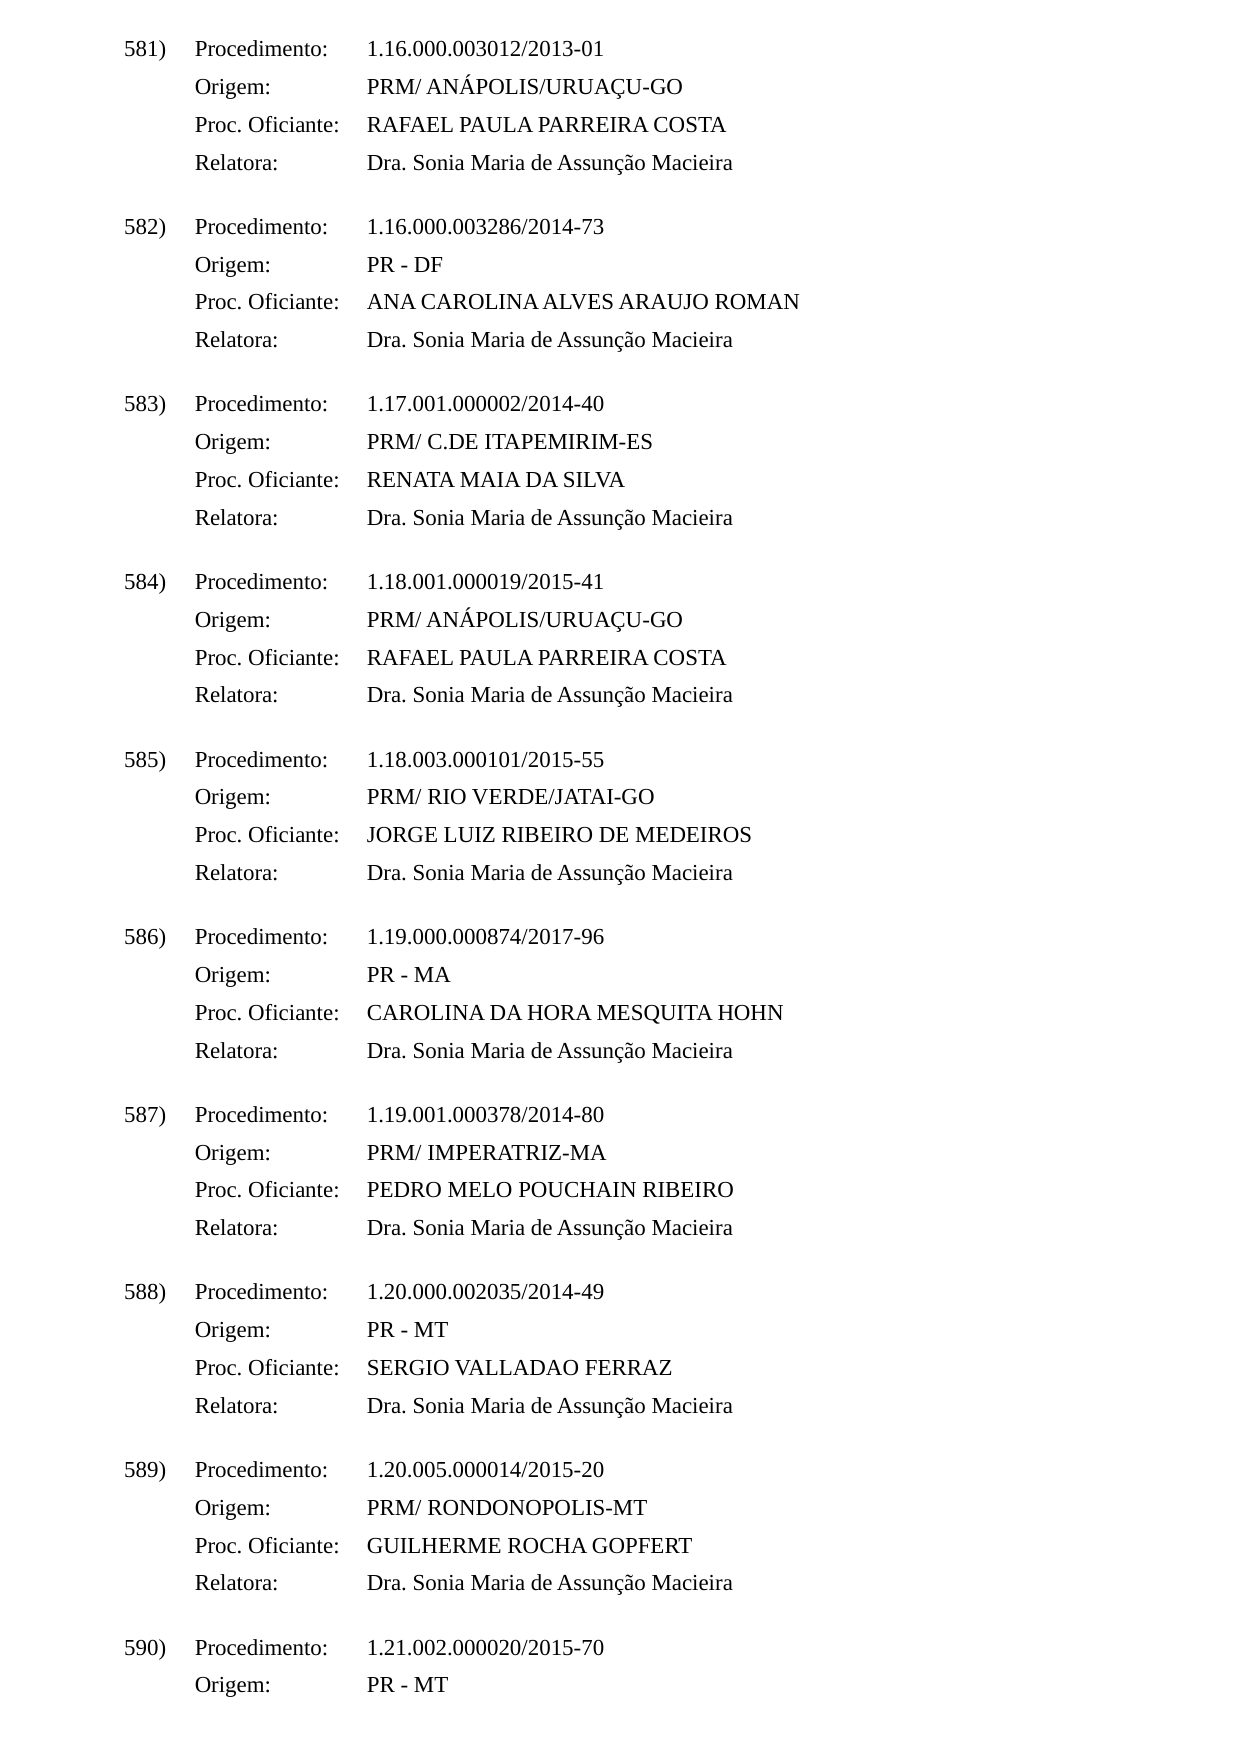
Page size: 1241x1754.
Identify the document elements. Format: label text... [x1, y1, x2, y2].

table_cell Origem: [189, 245, 361, 283]
table_cell [118, 853, 189, 891]
table_cell Origem: [189, 1488, 361, 1526]
table_header Procedimento: [189, 740, 361, 778]
table_cell PRM/ RIO VERDE/JATAI-GO [361, 778, 1122, 816]
table_cell Relatora: [189, 143, 361, 181]
table_cell PRM/ IMPERATRIZ-MA [361, 1133, 1122, 1171]
table_cell Relatora: [189, 1564, 361, 1602]
table_cell Dra. Sonia Maria de Assunção Macieira [361, 321, 1122, 358]
table_cell Proc. Oficiante: [189, 283, 361, 321]
table_header 1.18.001.000019/2015-41 [361, 562, 1122, 600]
table_cell Proc. Oficiante: [189, 1171, 361, 1208]
table_cell Proc. Oficiante: [189, 993, 361, 1031]
table_cell Origem: [189, 600, 361, 638]
table_header Procedimento: [189, 385, 361, 422]
table_cell [118, 1386, 189, 1424]
table_cell Dra. Sonia Maria de Assunção Macieira [361, 676, 1122, 713]
table_cell PRM/ ANÁPOLIS/URUAÇU-GO [361, 600, 1122, 638]
table_cell Origem: [189, 955, 361, 993]
table_header Procedimento: [189, 1273, 361, 1311]
table_cell GUILHERME ROCHA GOPFERT [361, 1526, 1122, 1564]
table_cell [118, 283, 189, 321]
table_cell [118, 638, 189, 676]
table_cell [118, 423, 189, 460]
table_header Procedimento: [189, 207, 361, 245]
table_cell PR - MT [361, 1311, 1122, 1348]
table_cell Dra. Sonia Maria de Assunção Macieira [361, 498, 1122, 536]
table_header 1.18.003.000101/2015-55 [361, 740, 1122, 778]
table_cell Dra. Sonia Maria de Assunção Macieira [361, 1031, 1122, 1069]
table_cell [118, 676, 189, 713]
table_cell Origem: [189, 423, 361, 460]
table_header 585) [118, 740, 189, 778]
table_cell [118, 778, 189, 816]
table_header Procedimento: [189, 1450, 361, 1488]
table_cell Relatora: [189, 853, 361, 891]
table_cell [118, 1031, 189, 1069]
table_header 583) [118, 385, 189, 422]
table_cell Origem: [189, 67, 361, 105]
table_cell PRM/ RONDONOPOLIS-MT [361, 1488, 1122, 1526]
table_cell Dra. Sonia Maria de Assunção Macieira [361, 1386, 1122, 1424]
table_cell Proc. Oficiante: [189, 1348, 361, 1386]
table_cell [118, 816, 189, 853]
table_cell [118, 245, 189, 283]
table_cell Proc. Oficiante: [189, 816, 361, 853]
table_header Procedimento: [189, 30, 361, 67]
table_cell Proc. Oficiante: [189, 638, 361, 676]
table_cell Proc. Oficiante: [189, 105, 361, 143]
table_cell Origem: [189, 1666, 361, 1703]
table_cell PEDRO MELO POUCHAIN RIBEIRO [361, 1171, 1122, 1208]
table_cell Relatora: [189, 1386, 361, 1424]
table_cell Dra. Sonia Maria de Assunção Macieira [361, 1209, 1122, 1246]
table_header 586) [118, 918, 189, 955]
table_cell [118, 143, 189, 181]
table_header 587) [118, 1095, 189, 1133]
table_cell [118, 460, 189, 498]
table_cell RENATA MAIA DA SILVA [361, 460, 1122, 498]
table_cell Relatora: [189, 321, 361, 358]
table_cell RAFAEL PAULA PARREIRA COSTA [361, 638, 1122, 676]
table_cell [118, 67, 189, 105]
table_cell [118, 1526, 189, 1564]
table_header 1.16.000.003012/2013-01 [361, 30, 1122, 67]
table_header Procedimento: [189, 1628, 361, 1666]
table_header 588) [118, 1273, 189, 1311]
table_cell [118, 321, 189, 358]
table_header 1.17.001.000002/2014-40 [361, 385, 1122, 422]
table_cell [118, 993, 189, 1031]
table_cell SERGIO VALLADAO FERRAZ [361, 1348, 1122, 1386]
table_header Procedimento: [189, 918, 361, 955]
table_cell Proc. Oficiante: [189, 1526, 361, 1564]
table_header Procedimento: [189, 1095, 361, 1133]
table_cell [118, 1666, 189, 1703]
table_header 1.21.002.000020/2015-70 [361, 1628, 1122, 1666]
table_header 1.20.000.002035/2014-49 [361, 1273, 1122, 1311]
table_header 582) [118, 207, 189, 245]
table_cell [118, 600, 189, 638]
table_cell Origem: [189, 1311, 361, 1348]
table_cell PR - DF [361, 245, 1122, 283]
table_cell PRM/ C.DE ITAPEMIRIM-ES [361, 423, 1122, 460]
table_cell JORGE LUIZ RIBEIRO DE MEDEIROS [361, 816, 1122, 853]
table_cell Relatora: [189, 498, 361, 536]
table_cell [118, 1564, 189, 1602]
table_header 1.20.005.000014/2015-20 [361, 1450, 1122, 1488]
table_cell [118, 1171, 189, 1208]
table_cell Relatora: [189, 1209, 361, 1246]
table_cell [118, 1311, 189, 1348]
table_header 1.19.000.000874/2017-96 [361, 918, 1122, 955]
table_cell PRM/ ANÁPOLIS/URUAÇU-GO [361, 67, 1122, 105]
table_cell RAFAEL PAULA PARREIRA COSTA [361, 105, 1122, 143]
table_cell PR - MT [361, 1666, 1122, 1703]
table_cell Origem: [189, 778, 361, 816]
table_cell Dra. Sonia Maria de Assunção Macieira [361, 143, 1122, 181]
table_header 590) [118, 1628, 189, 1666]
table_header 1.16.000.003286/2014-73 [361, 207, 1122, 245]
table_cell [118, 1348, 189, 1386]
table_header Procedimento: [189, 562, 361, 600]
table_cell [118, 1488, 189, 1526]
table_cell Dra. Sonia Maria de Assunção Macieira [361, 1564, 1122, 1602]
table_cell Relatora: [189, 676, 361, 713]
table_cell [118, 1209, 189, 1246]
table_cell Origem: [189, 1133, 361, 1171]
table_header 589) [118, 1450, 189, 1488]
table_cell [118, 498, 189, 536]
table_cell Relatora: [189, 1031, 361, 1069]
table_header 1.19.001.000378/2014-80 [361, 1095, 1122, 1133]
table_cell [118, 1133, 189, 1171]
table_cell PR - MA [361, 955, 1122, 993]
table_cell Dra. Sonia Maria de Assunção Macieira [361, 853, 1122, 891]
table_cell ANA CAROLINA ALVES ARAUJO ROMAN [361, 283, 1122, 321]
table_cell [118, 105, 189, 143]
table_cell Proc. Oficiante: [189, 460, 361, 498]
table_cell CAROLINA DA HORA MESQUITA HOHN [361, 993, 1122, 1031]
table_cell [118, 955, 189, 993]
table_header 581) [118, 30, 189, 67]
table_header 584) [118, 562, 189, 600]
